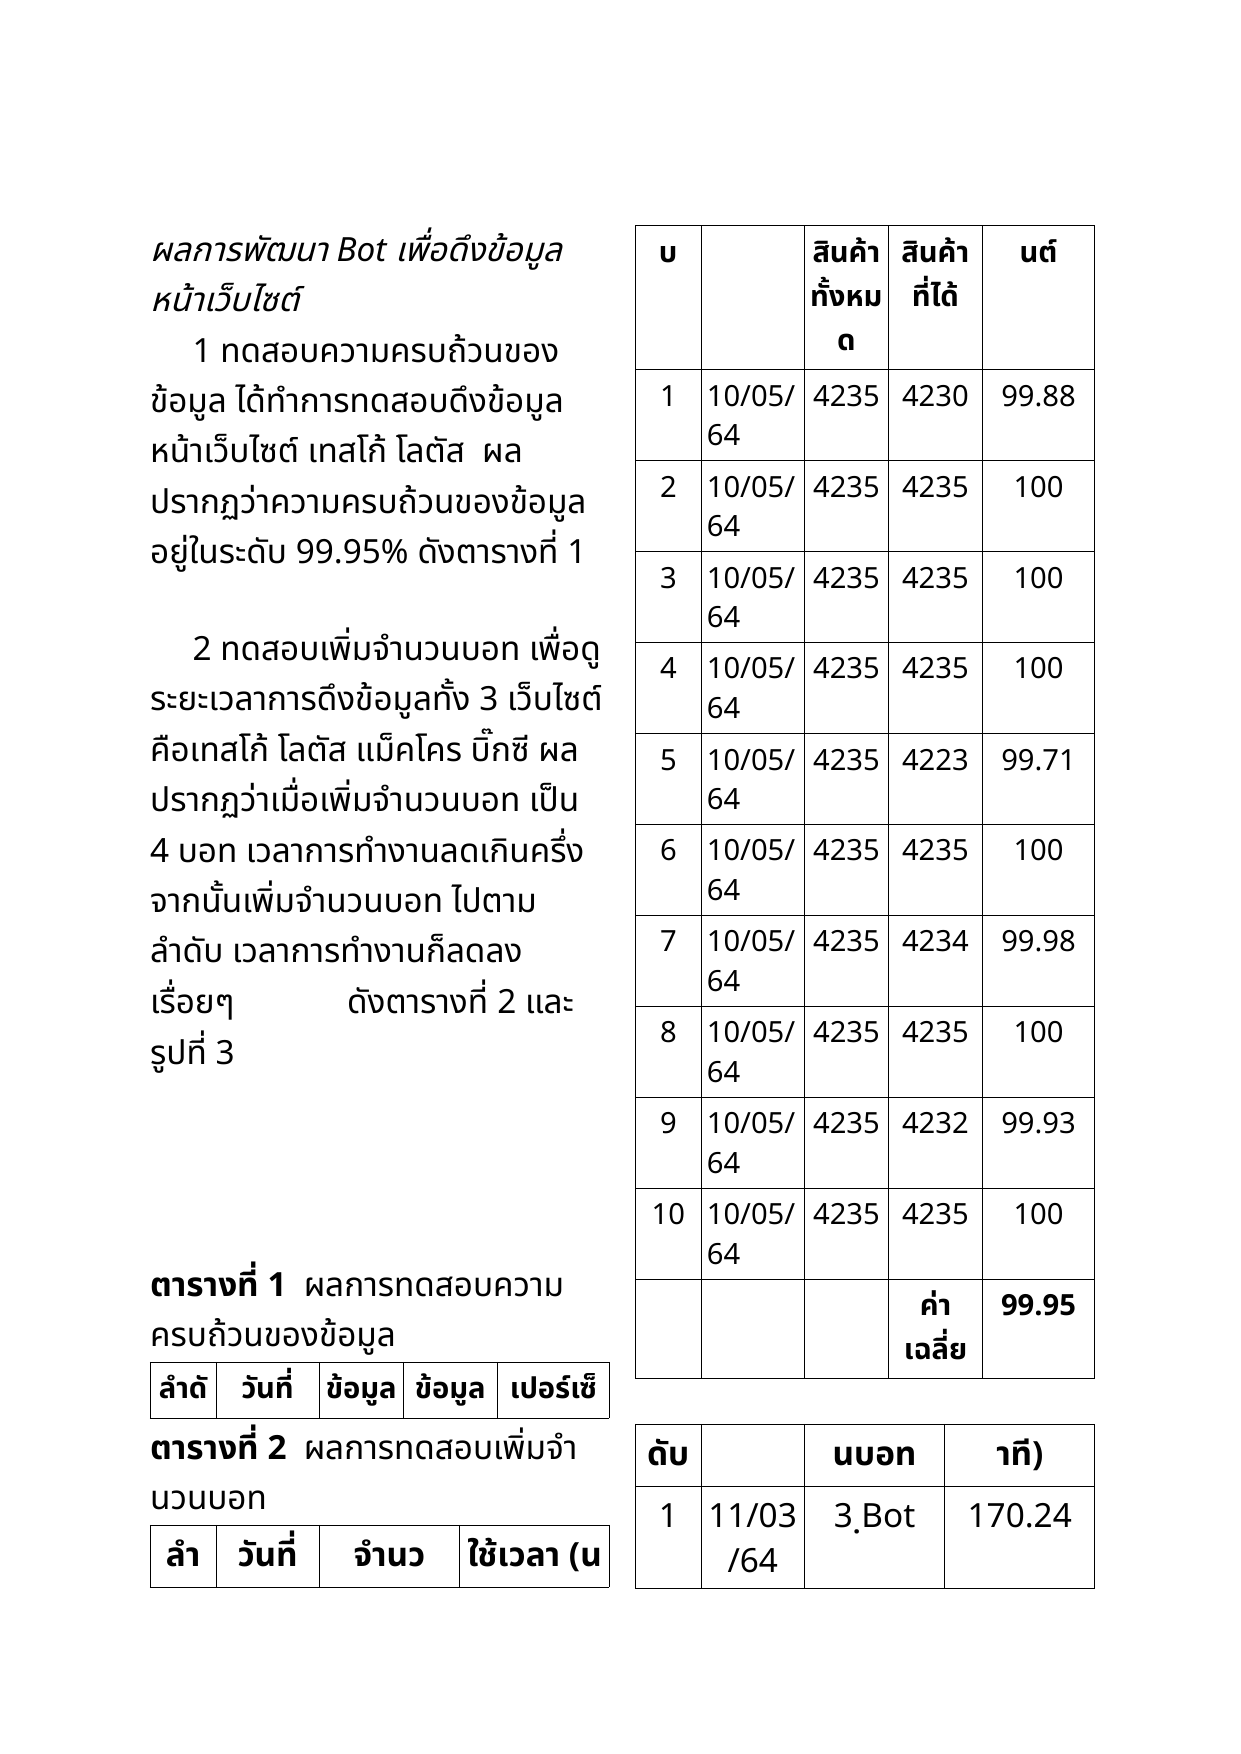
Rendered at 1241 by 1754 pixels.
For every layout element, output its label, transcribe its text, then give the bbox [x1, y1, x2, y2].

table_cell 4235 [889, 643, 982, 733]
table_cell 10/05/64 [702, 1189, 804, 1278]
table_cell 99.93 [983, 1098, 1094, 1188]
table_cell 4 [636, 643, 701, 733]
table_header [702, 226, 804, 369]
table_header นต์ [983, 226, 1094, 369]
table_cell 11/03/64 [702, 1487, 804, 1588]
table_cell 170.24 [945, 1487, 1094, 1588]
table_header บ [636, 226, 701, 369]
table_cell 4235 [805, 1007, 888, 1097]
table_cell [636, 1280, 701, 1378]
table_cell 4235 [805, 643, 888, 733]
table_cell 100 [983, 1189, 1094, 1278]
table_cell 100 [983, 461, 1094, 551]
table_cell 1 [636, 1487, 701, 1588]
table_cell 10/05/64 [702, 461, 804, 551]
table_header ใช้เวลา (น [460, 1526, 609, 1587]
table_cell 99.88 [983, 370, 1094, 460]
table_cell 10/05/64 [702, 370, 804, 460]
table_cell ค่าเฉลี่ย [889, 1280, 982, 1378]
table_cell 10/05/64 [702, 916, 804, 1006]
table_header ข้อมูล [320, 1363, 403, 1417]
text 1 ทดสอบความครบถ้วนของข้อมูล ได้ทำการทดสอบดึงข้อมูลหน้าเว็บไซต์ เทสโก้ โลตัส ผลปรากฏว่าความครบถ้วนของข้อมูลอยู่ในระดับ 99.95% ดังตารางที่ 1 [150, 326, 605, 579]
text ผลการพัฒนา Bot เพื่อดึงข้อมูลหน้าเว็บไซต์ [150, 225, 605, 326]
table_cell 4235 [805, 370, 888, 460]
table_cell 4235 [889, 461, 982, 551]
table_cell 10 [636, 1189, 701, 1278]
table_cell 100 [983, 552, 1094, 642]
table_cell 2 [636, 461, 701, 551]
table_cell 4235 [805, 461, 888, 551]
text ตารางที่ 2 ผลการทดสอบเพิ่มจำนวนบอท [150, 1424, 605, 1525]
table_cell 100 [983, 643, 1094, 733]
table_cell 4230 [889, 370, 982, 460]
table_cell 10/05/64 [702, 1007, 804, 1097]
table_cell 100 [983, 825, 1094, 915]
table_header าที) [945, 1425, 1094, 1486]
table_cell 4235 [805, 916, 888, 1006]
table_cell 4235 [805, 552, 888, 642]
table_cell 3 ฺBot [805, 1487, 944, 1588]
table_cell 10/05/64 [702, 643, 804, 733]
table_cell 6 [636, 825, 701, 915]
table_cell 10/05/64 [702, 825, 804, 915]
table_cell 7 [636, 916, 701, 1006]
table_cell 4235 [805, 734, 888, 824]
table_cell 4234 [889, 916, 982, 1006]
table_header สินค้าที่ได้ [889, 226, 982, 369]
table_cell 100 [983, 1007, 1094, 1097]
table_cell 8 [636, 1007, 701, 1097]
table_cell 99.95 [983, 1280, 1094, 1378]
table_header ข้อมูล [404, 1363, 497, 1417]
table_cell [702, 1280, 804, 1378]
table_header ดับ [636, 1425, 701, 1486]
table_cell 4235 [805, 1189, 888, 1278]
table_header ลำ [151, 1526, 216, 1587]
table_cell 4235 [805, 825, 888, 915]
table_cell 4232 [889, 1098, 982, 1188]
text 2 ทดสอบเพิ่มจำนวนบอท เพื่อดูระยะเวลาการดึงข้อมูลทั้ง 3 เว็บไซต์ คือเทสโก้ โลตัส แม็คโคร บิ๊กซี ผลปรากฏว่าเมื่อเพิ่มจำนวนบอท เป็น 4 บอท เวลาการทำงานลดเกินครึ่ง จากนั้นเพิ่มจำนวนบอท ไปตามลำดับ เวลาการทำงานก็ลดลงเรื่อยๆ ดังตารางที่ 2 และรูปที่ 3 [150, 624, 605, 1079]
table_cell 4235 [889, 552, 982, 642]
table_header เปอร์เซ็ [498, 1363, 609, 1417]
table_header ลำดั [151, 1363, 216, 1417]
table_cell 4235 [889, 1189, 982, 1278]
table_cell 10/05/64 [702, 552, 804, 642]
table_cell 4235 [889, 1007, 982, 1097]
table_cell 9 [636, 1098, 701, 1188]
table_header วันที่ [217, 1363, 319, 1417]
table_cell 4235 [805, 1098, 888, 1188]
table_cell 3 [636, 552, 701, 642]
table_header นบอท [805, 1425, 944, 1486]
table_cell 1 [636, 370, 701, 460]
table_header สินค้าทั้งหมด [805, 226, 888, 369]
table_header วันที่ [217, 1526, 319, 1587]
table_cell 10/05/64 [702, 1098, 804, 1188]
table_cell 99.98 [983, 916, 1094, 1006]
table_cell 5 [636, 734, 701, 824]
text ตารางที่ 1 ผลการทดสอบความครบถ้วนของข้อมูล [150, 1261, 605, 1362]
table_cell [805, 1280, 888, 1378]
table_cell 10/05/64 [702, 734, 804, 824]
table_cell 99.71 [983, 734, 1094, 824]
table_cell 4223 [889, 734, 982, 824]
table_header [702, 1425, 804, 1486]
table_header จำนว [320, 1526, 459, 1587]
table_cell 4235 [889, 825, 982, 915]
